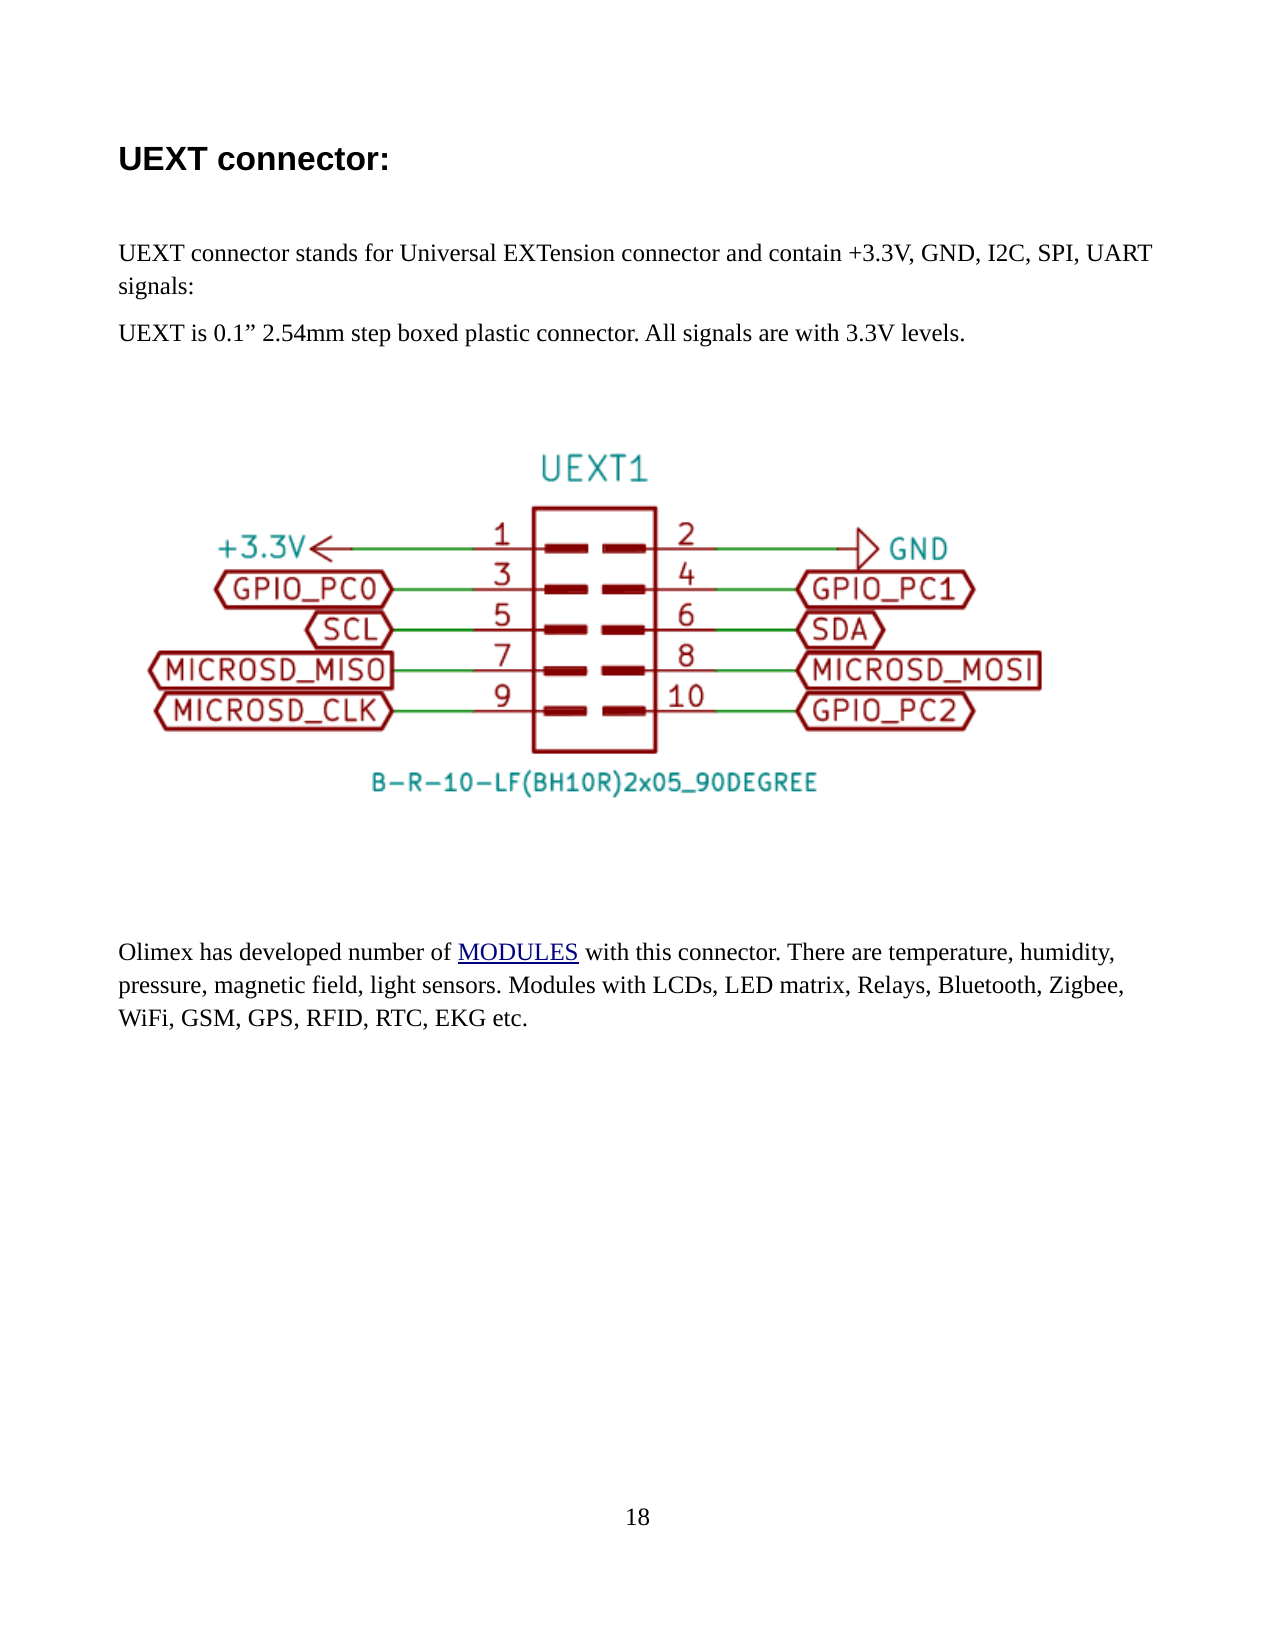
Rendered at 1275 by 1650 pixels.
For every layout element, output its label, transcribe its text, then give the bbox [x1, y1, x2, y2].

text Olimex has developed number of MODULES with this connector. There are temperature, humidity, pressure, magnetic field, light sensors. Modules with LCDs, LED matrix, Relays, Bluetooth, Zigbee, WiFi, GSM, GPS, RFID, RTC, EKG etc. [118, 937, 1157, 1032]
subtitle UEXT connector: [118, 139, 1157, 178]
picture [132, 385, 1081, 901]
text UEXT connector stands for Universal EXTension connector and contain +3.3V, GND, I2C, SPI, UART signals: [118, 238, 1157, 299]
text UEXT is 0.1” 2.54mm step boxed plastic connector. All signals are with 3.3V levels. [118, 318, 1157, 347]
